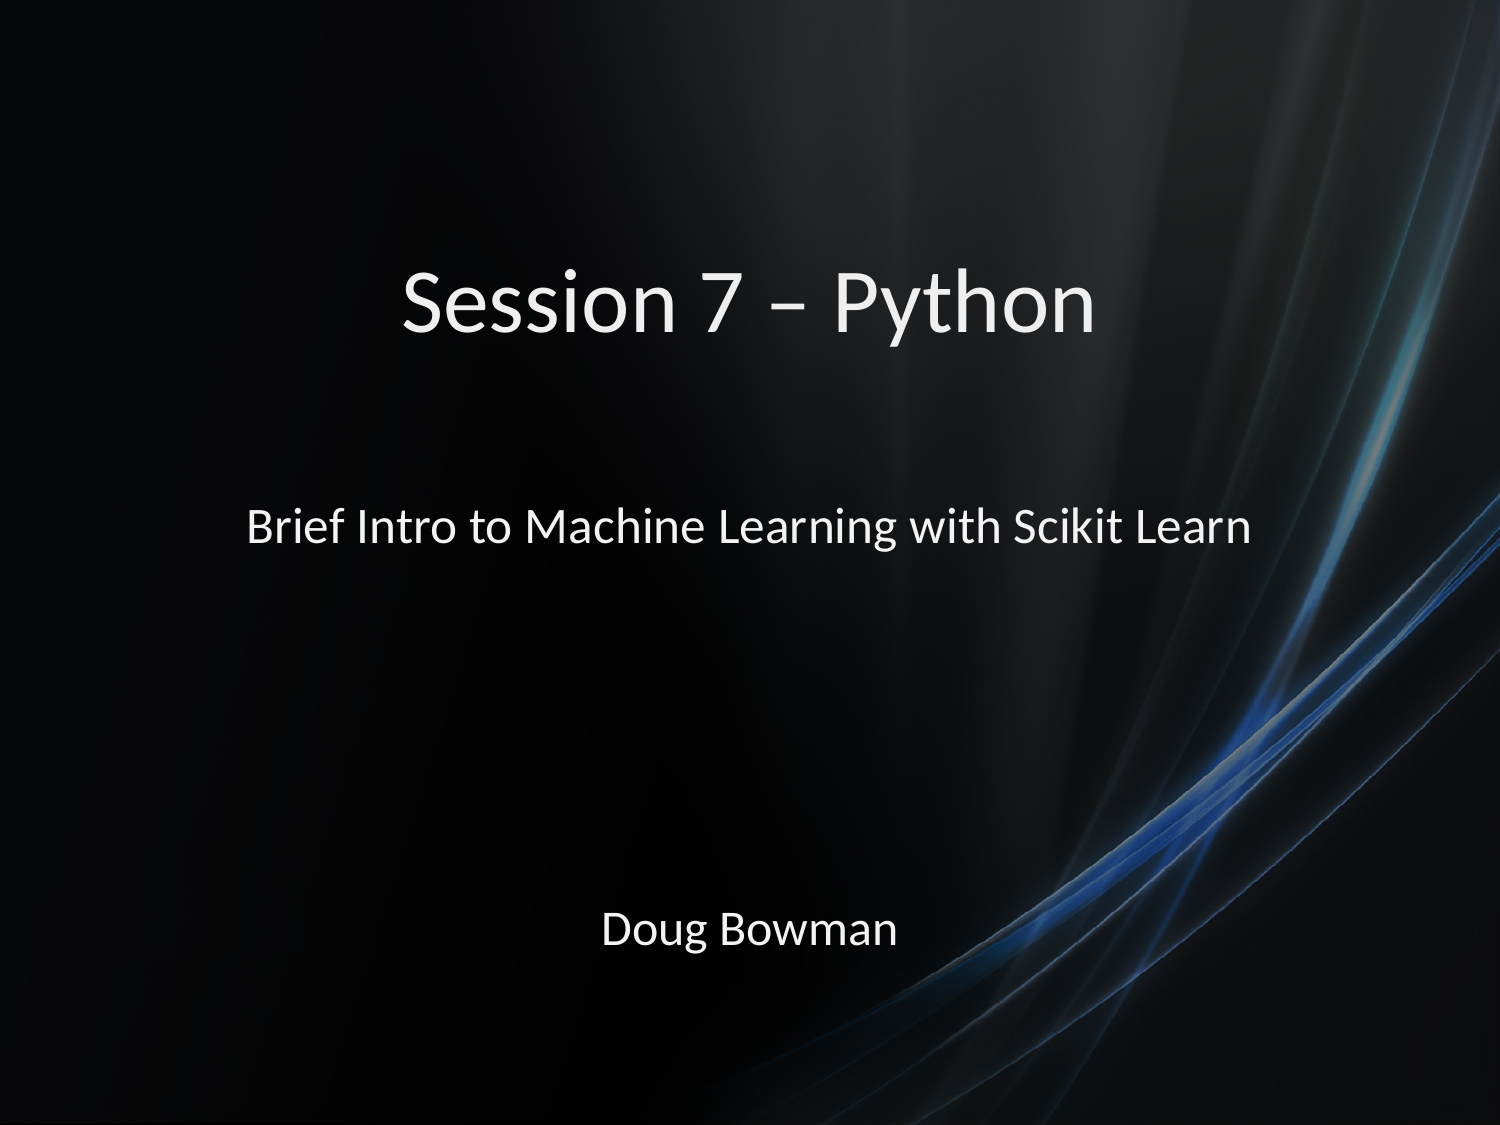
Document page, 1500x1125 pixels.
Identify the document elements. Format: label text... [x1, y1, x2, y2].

subtitle Brief Intro to Machine Learning with Scikit Learn [174, 484, 1325, 596]
title Session 7 – Python [112, 174, 1388, 417]
picture [0, 0, 1500, 1125]
text_box Doug Bowman [224, 887, 1275, 999]
